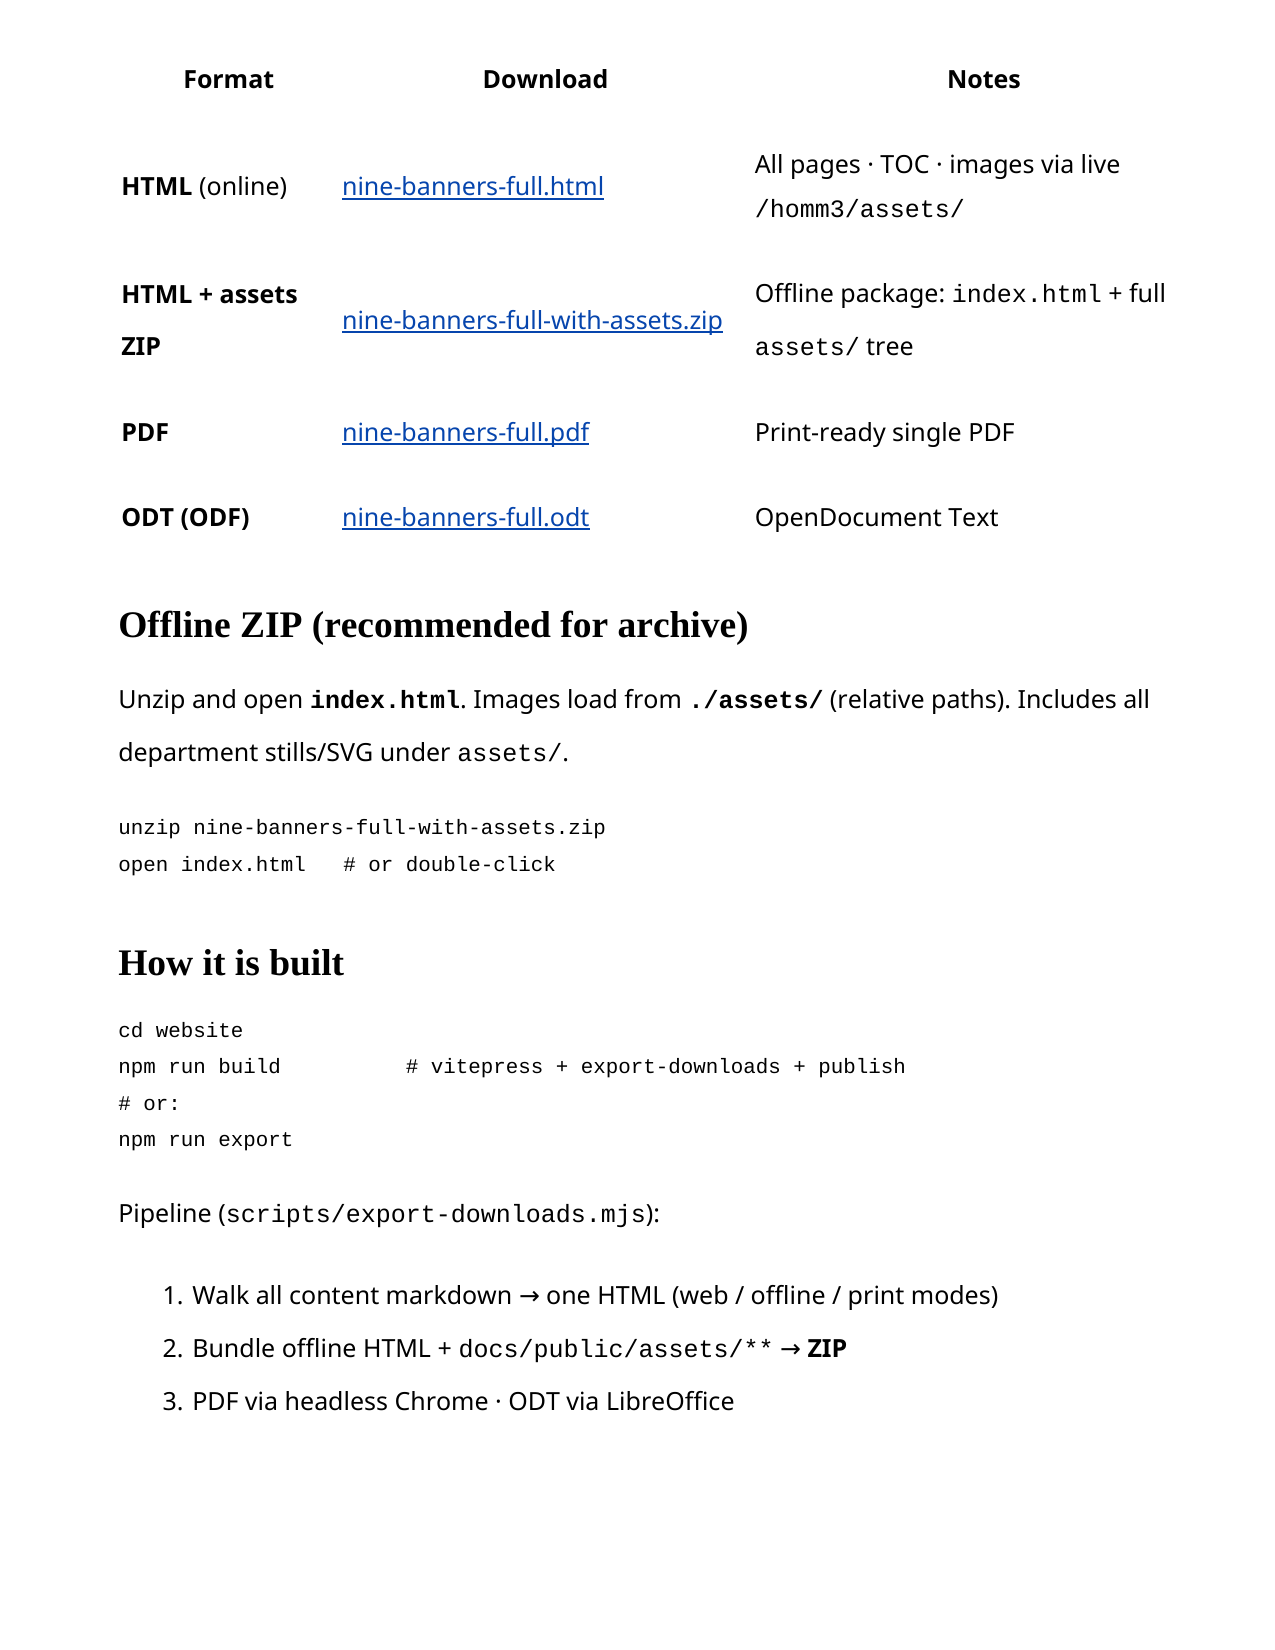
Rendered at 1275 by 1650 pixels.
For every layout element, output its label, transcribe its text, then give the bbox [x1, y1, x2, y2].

text npm run export [118, 1129, 1216, 1153]
list Walk all content markdown → one HTML (web / offline / print modes) [162, 1278, 1216, 1312]
table_header Download [339, 59, 752, 144]
subtitle Offline ZIP (recommended for archive) [118, 602, 1216, 646]
table_cell PDF [118, 411, 339, 496]
table_cell HTML (online) [118, 144, 339, 273]
table_cell nine-banners-full.odt [339, 496, 752, 582]
list PDF via headless Chrome · ODT via LibreOffice [162, 1384, 1216, 1418]
table_cell nine-banners-full-with-assets.zip [339, 273, 752, 411]
table_cell Offline package: index.html + full assets/ tree [752, 273, 1216, 411]
text cd website [118, 1020, 1216, 1043]
text Unzip and open index.html. Images load from ./assets/ (relative paths). Includes all department stills/SVG under assets/. [118, 682, 1216, 769]
text unzip nine-banners-full-with-assets.zip [118, 817, 1216, 841]
table_cell nine-banners-full.pdf [339, 411, 752, 496]
table_cell All pages · TOC · images via live /homm3/assets/ [752, 144, 1216, 273]
subtitle How it is built [118, 941, 1216, 984]
table_cell nine-banners-full.html [339, 144, 752, 273]
table_cell ODT (ODF) [118, 496, 339, 582]
table_cell Print-ready single PDF [752, 411, 1216, 496]
table_cell OpenDocument Text [752, 496, 1216, 582]
text open index.html # or double-click [118, 854, 1216, 877]
text # or: [118, 1093, 1216, 1117]
table_header Format [118, 59, 339, 144]
text Pipeline (scripts/export-downloads.mjs): [118, 1196, 1216, 1230]
text npm run build # vitepress + export-downloads + publish [118, 1056, 1216, 1080]
table_header Notes [752, 59, 1216, 144]
list Bundle offline HTML + docs/public/assets/** → ZIP [162, 1331, 1216, 1365]
table_cell HTML + assets ZIP [118, 273, 339, 411]
